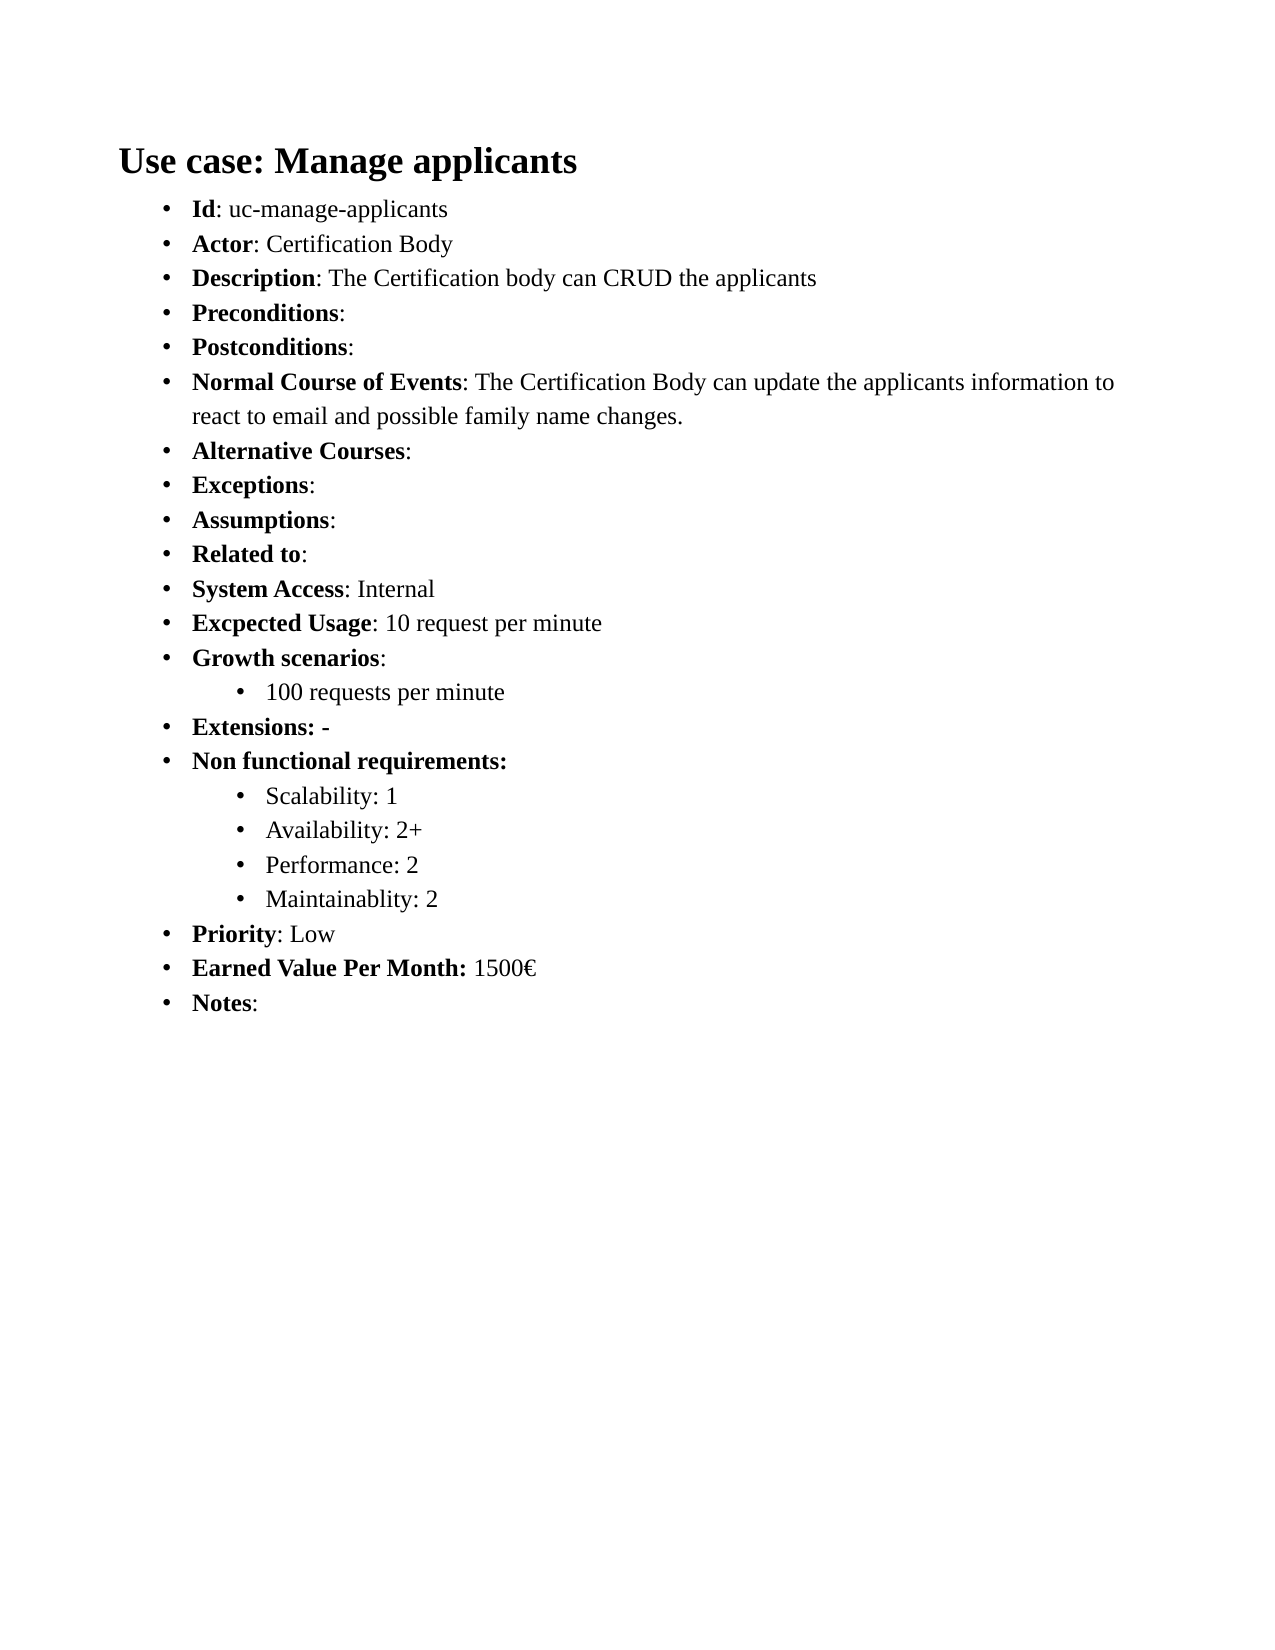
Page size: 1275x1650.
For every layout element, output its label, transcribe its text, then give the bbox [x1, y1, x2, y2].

list Excpected Usage: 10 request per minute [162, 608, 1157, 637]
list Preconditions: [162, 298, 1157, 327]
list Exceptions: [162, 470, 1157, 499]
list Id: uc-manage-applicants [162, 194, 1157, 223]
list Related to: [162, 539, 1157, 568]
list Description: The Certification body can CRUD the applicants [162, 263, 1157, 292]
list Availability: 2+ [236, 815, 1157, 844]
list 100 requests per minute [236, 677, 1157, 706]
list Scalability: 1 [236, 781, 1157, 809]
list System Access: Internal [162, 574, 1157, 603]
list Postconditions: [162, 332, 1157, 361]
list Extensions: - [162, 712, 1157, 741]
list Priority: Low [162, 919, 1157, 947]
list Alternative Courses: [162, 436, 1157, 465]
list Notes: [162, 988, 1157, 1016]
list Growth scenarios: [162, 643, 1157, 672]
subtitle Use case: Manage applicants [118, 139, 1157, 182]
list Performance: 2 [236, 850, 1157, 878]
list Non functional requirements: [162, 746, 1157, 775]
list Actor: Certification Body [162, 229, 1157, 258]
list Assumptions: [162, 505, 1157, 534]
list Normal Course of Events: The Certification Body can update the applicants information to react to email and possible family name changes. [162, 367, 1157, 430]
list Maintainablity: 2 [236, 884, 1157, 913]
list Earned Value Per Month: 1500€ [162, 953, 1157, 982]
